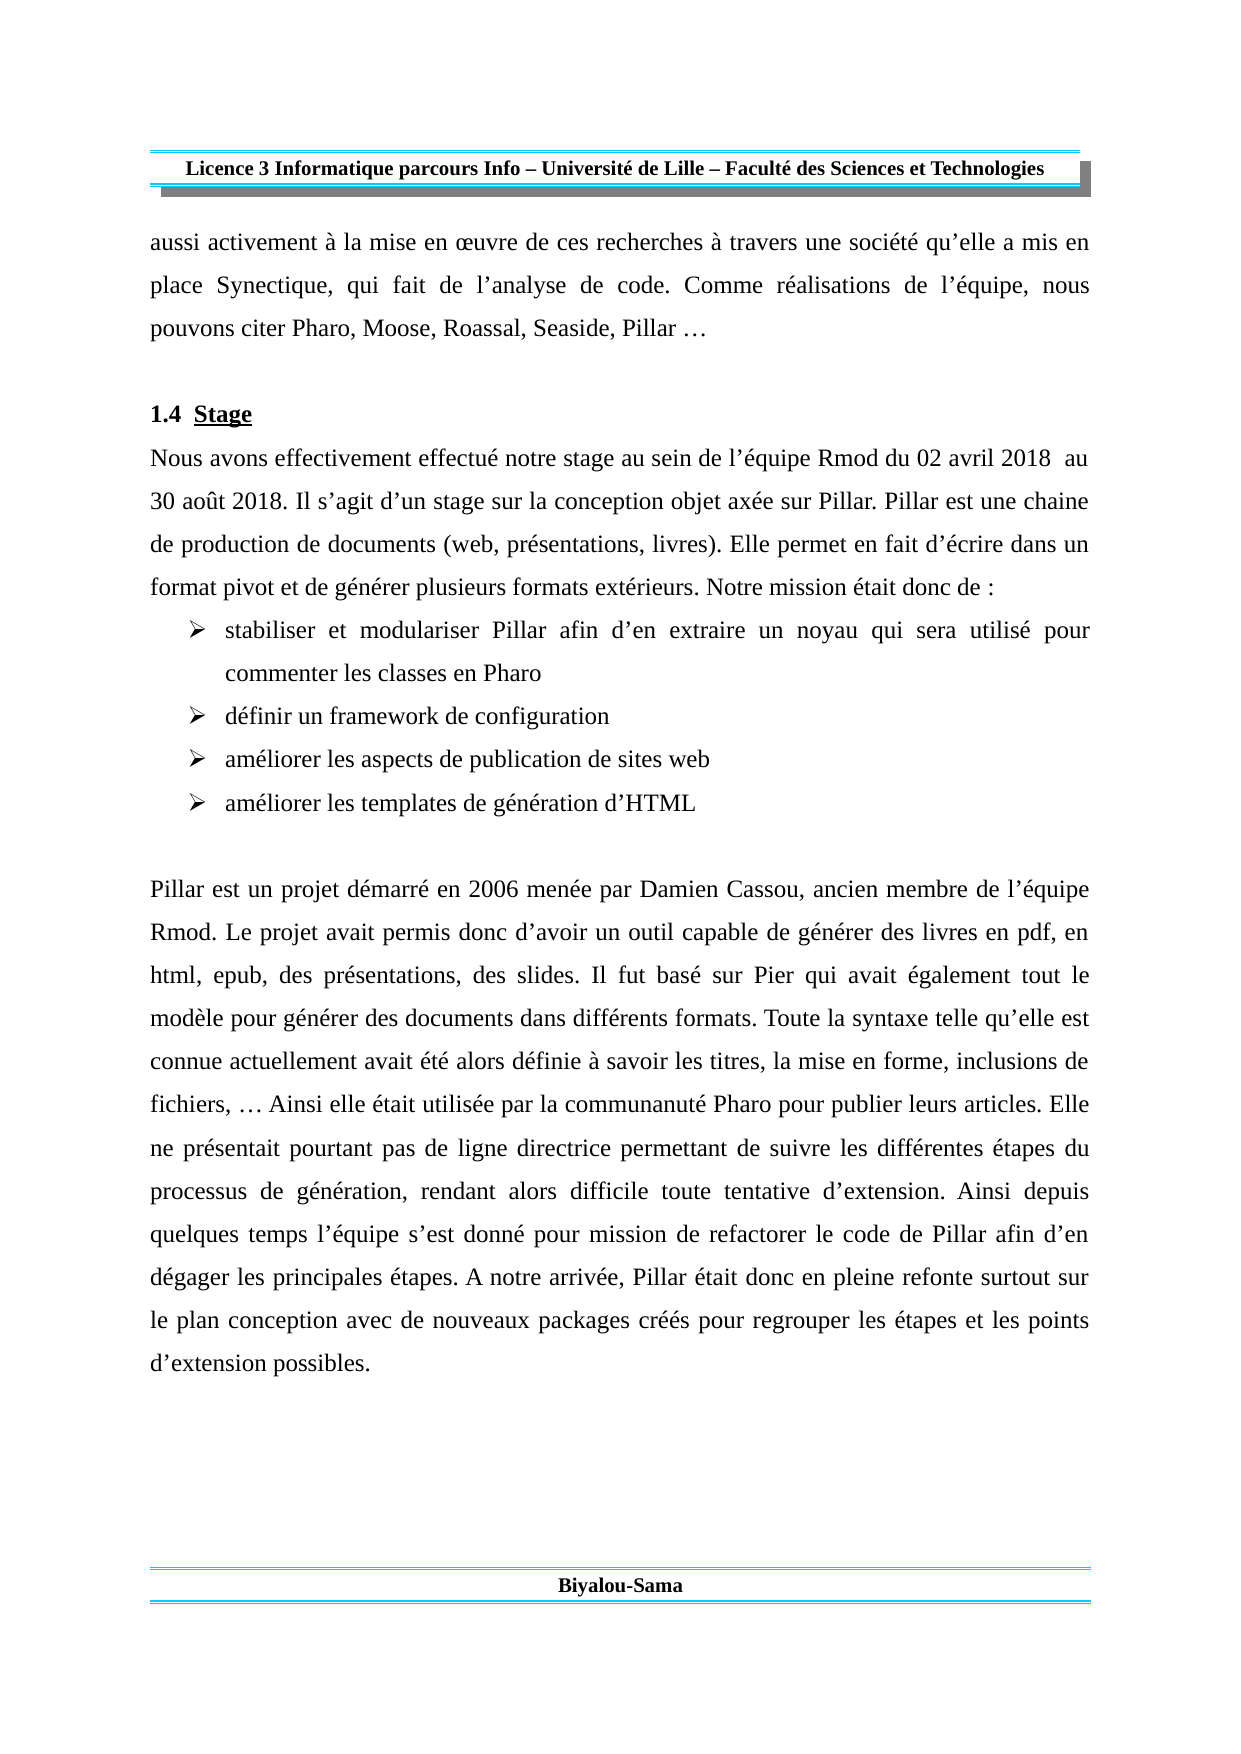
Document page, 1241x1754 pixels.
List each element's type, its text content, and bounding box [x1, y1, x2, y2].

list améliorer les templates de génération d’HTML [187, 788, 1091, 816]
list définir un framework de configuration [187, 701, 1091, 730]
text 1.4 Stage [150, 399, 1091, 428]
list améliorer les aspects de publication de sites web [187, 744, 1091, 773]
list stabiliser et modulariser Pillar afin d’en extraire un noyau qui sera utilisé pour commenter les classes en Pharo [187, 615, 1091, 687]
text Pillar est un projet démarré en 2006 menée par Damien Cassou, ancien membre de l’équipe Rmod. Le projet avait permis donc d’avoir un outil capable de générer des livres en pdf, en html, epub, des présentations, des slides. Il fut basé sur Pier qui avait également tout le modèle pour générer des documents dans différents formats. Toute la syntaxe telle qu’elle est connue actuellement avait été alors définie à savoir les titres, la mise en forme, inclusions de fichiers, … Ainsi elle était utilisée par la communanuté Pharo pour publier leurs articles. Elle ne présentait pourtant pas de ligne directrice permettant de suivre les différentes étapes du processus de génération, rendant alors difficile toute tentative d’extension. Ainsi depuis quelques temps l’équipe s’est donné pour mission de refactorer le code de Pillar afin d’en dégager les principales étapes. A notre arrivée, Pillar était donc en pleine refonte surtout sur le plan conception avec de nouveaux packages créés pour regrouper les étapes et les points d’extension possibles. [150, 874, 1091, 1377]
text Nous avons effectivement effectué notre stage au sein de l’équipe Rmod du 02 avril 2018 au 30 août 2018. Il s’agit d’un stage sur la conception objet axée sur Pillar. Pillar est une chaine de production de documents (web, présentations, livres). Elle permet en fait d’écrire dans un format pivot et de générer plusieurs formats extérieurs. Notre mission était donc de : [150, 443, 1091, 601]
text aussi activement à la mise en œuvre de ces recherches à travers une société qu’elle a mis en place Synectique, qui fait de l’analyse de code. Comme réalisations de l’équipe, nous pouvons citer Pharo, Moose, Roassal, Seaside, Pillar … [150, 227, 1091, 342]
